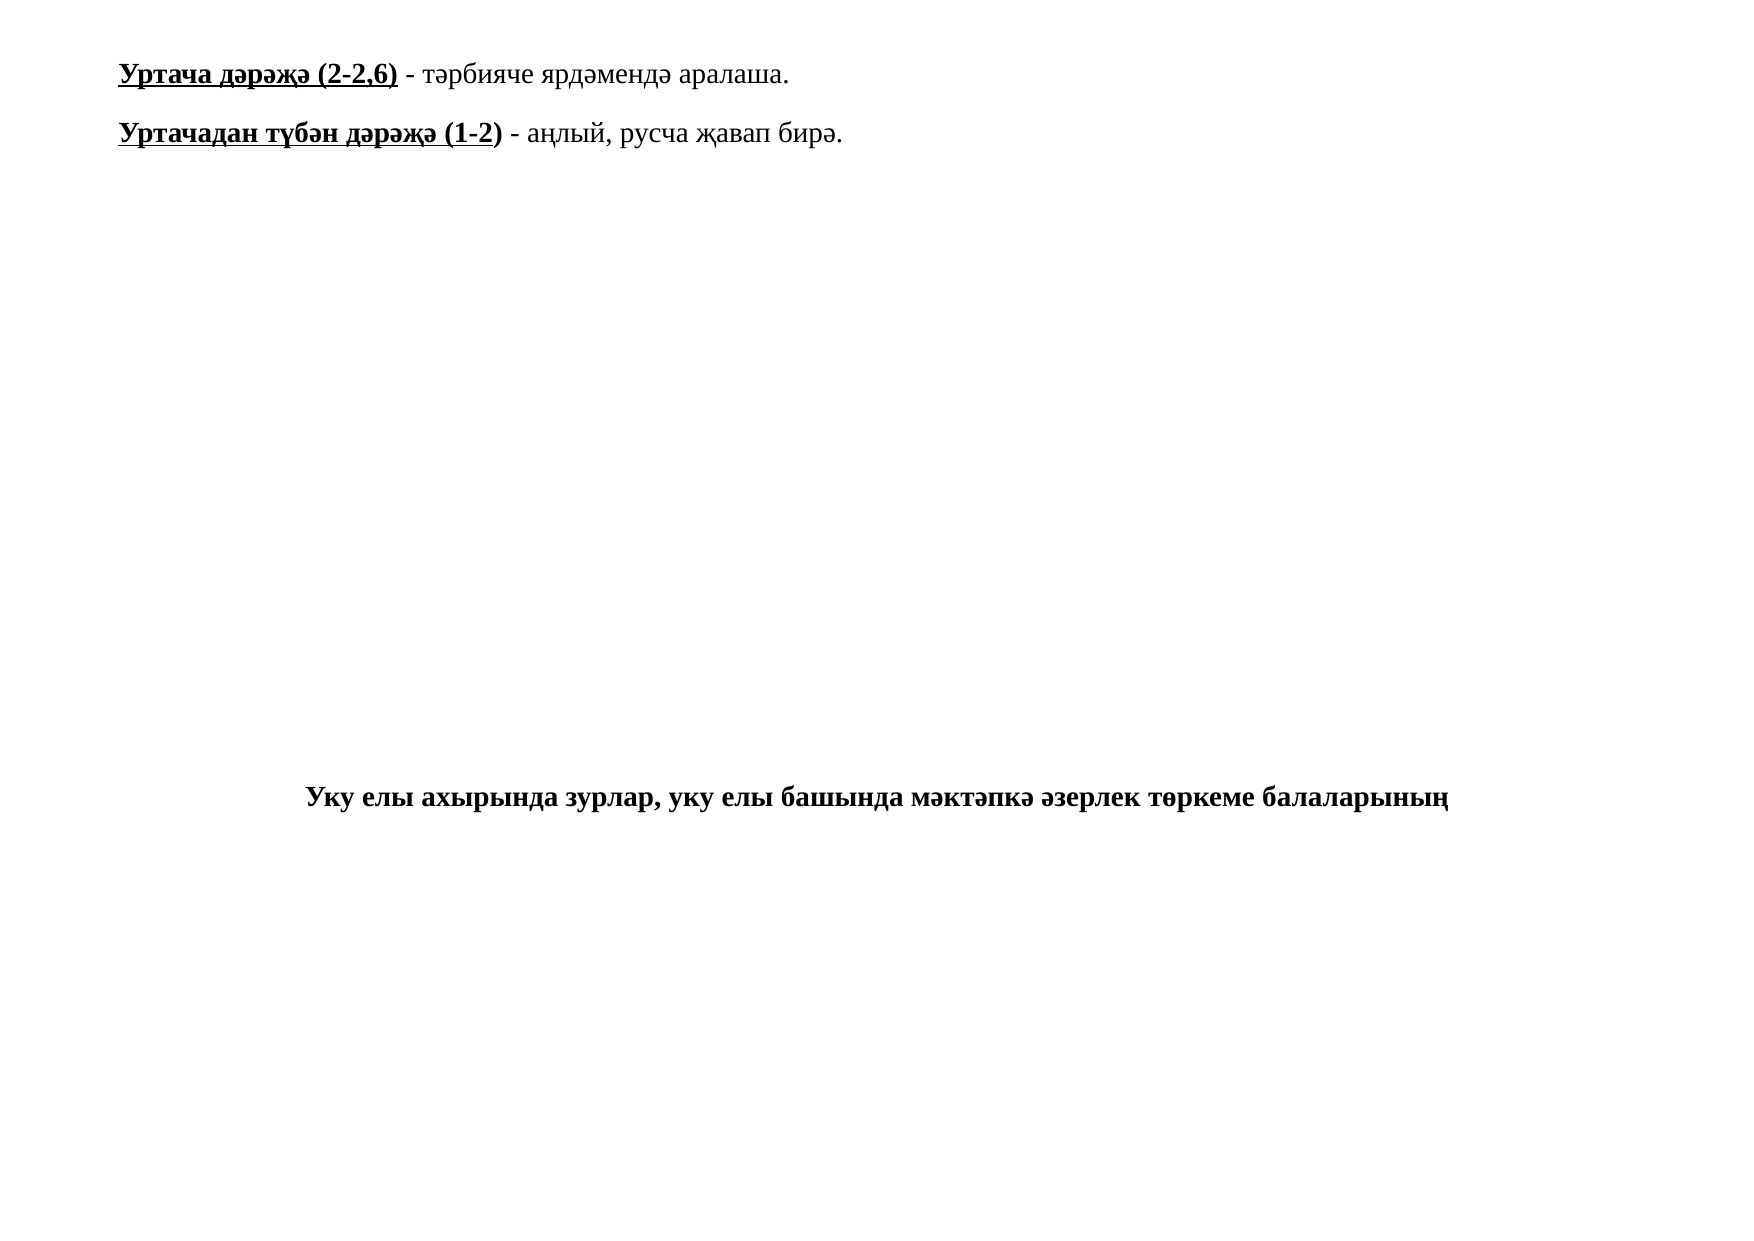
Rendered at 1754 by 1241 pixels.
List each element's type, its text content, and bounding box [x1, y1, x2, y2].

text Уку елы ахырында зурлар, уку елы башында мәктәпкә әзерлек төркеме балаларының [118, 779, 1636, 812]
text Уртача дәрәҗә (2-2,6) - тәрбияче ярдәмендә аралаша. [118, 56, 1636, 90]
text Уртачадан түбән дәрәҗә (1-2) - аңлый, русча җавап бирә. [118, 116, 1636, 149]
